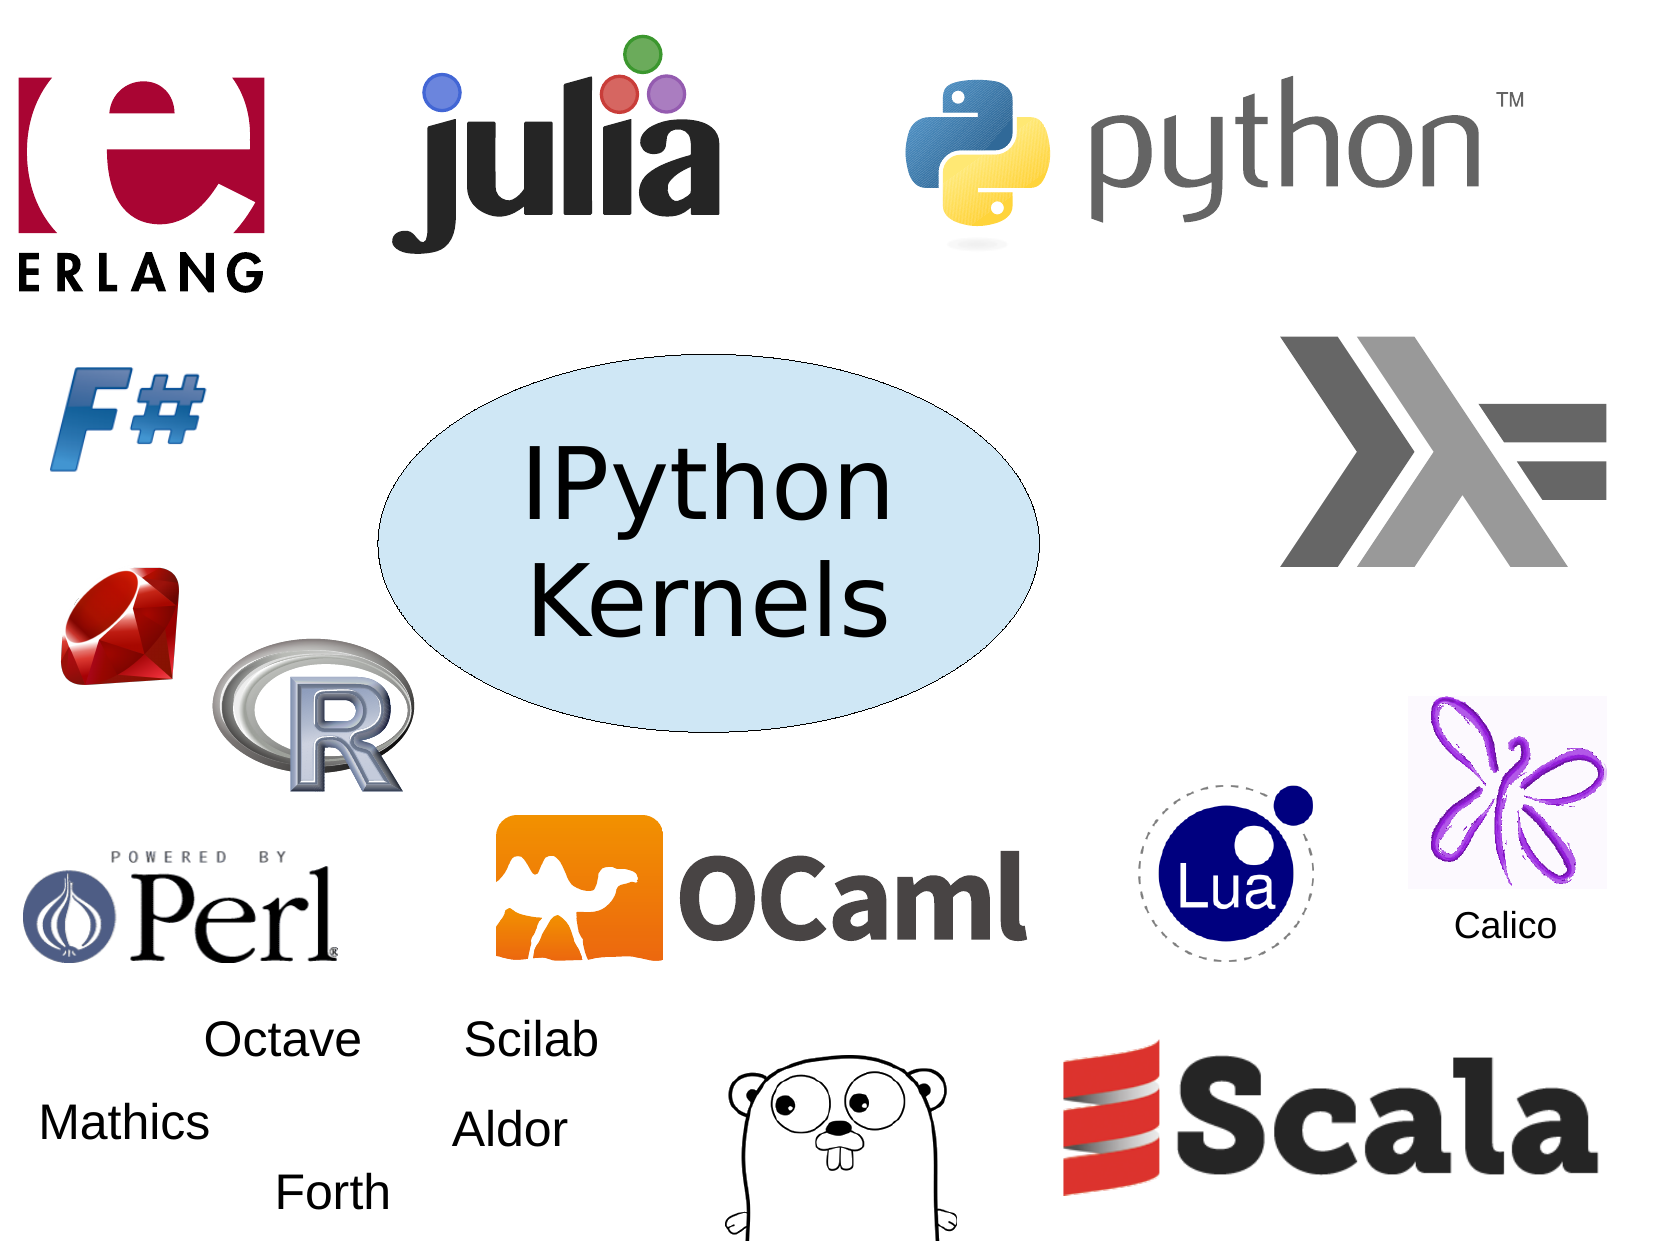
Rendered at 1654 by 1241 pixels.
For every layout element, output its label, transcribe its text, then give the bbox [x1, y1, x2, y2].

picture [725, 1055, 957, 1241]
picture [1408, 696, 1607, 889]
picture [59, 565, 179, 686]
picture [380, 27, 733, 266]
text_box Aldor [437, 1093, 591, 1165]
picture [897, 70, 1574, 272]
text_box Mathics [23, 1086, 260, 1163]
text_box Forth [259, 1157, 426, 1229]
picture [49, 366, 213, 476]
picture [1062, 1039, 1611, 1196]
text_box IPython Kernels [490, 419, 928, 668]
picture [1280, 336, 1607, 567]
picture [23, 844, 338, 963]
picture [11, 70, 272, 299]
picture [212, 637, 416, 792]
picture [1122, 767, 1323, 969]
text_box Octave [188, 1003, 426, 1080]
picture [496, 814, 1028, 961]
text_box [377, 354, 1040, 733]
text_box Scilab [448, 1003, 615, 1076]
text_box Calico [1438, 896, 1577, 954]
